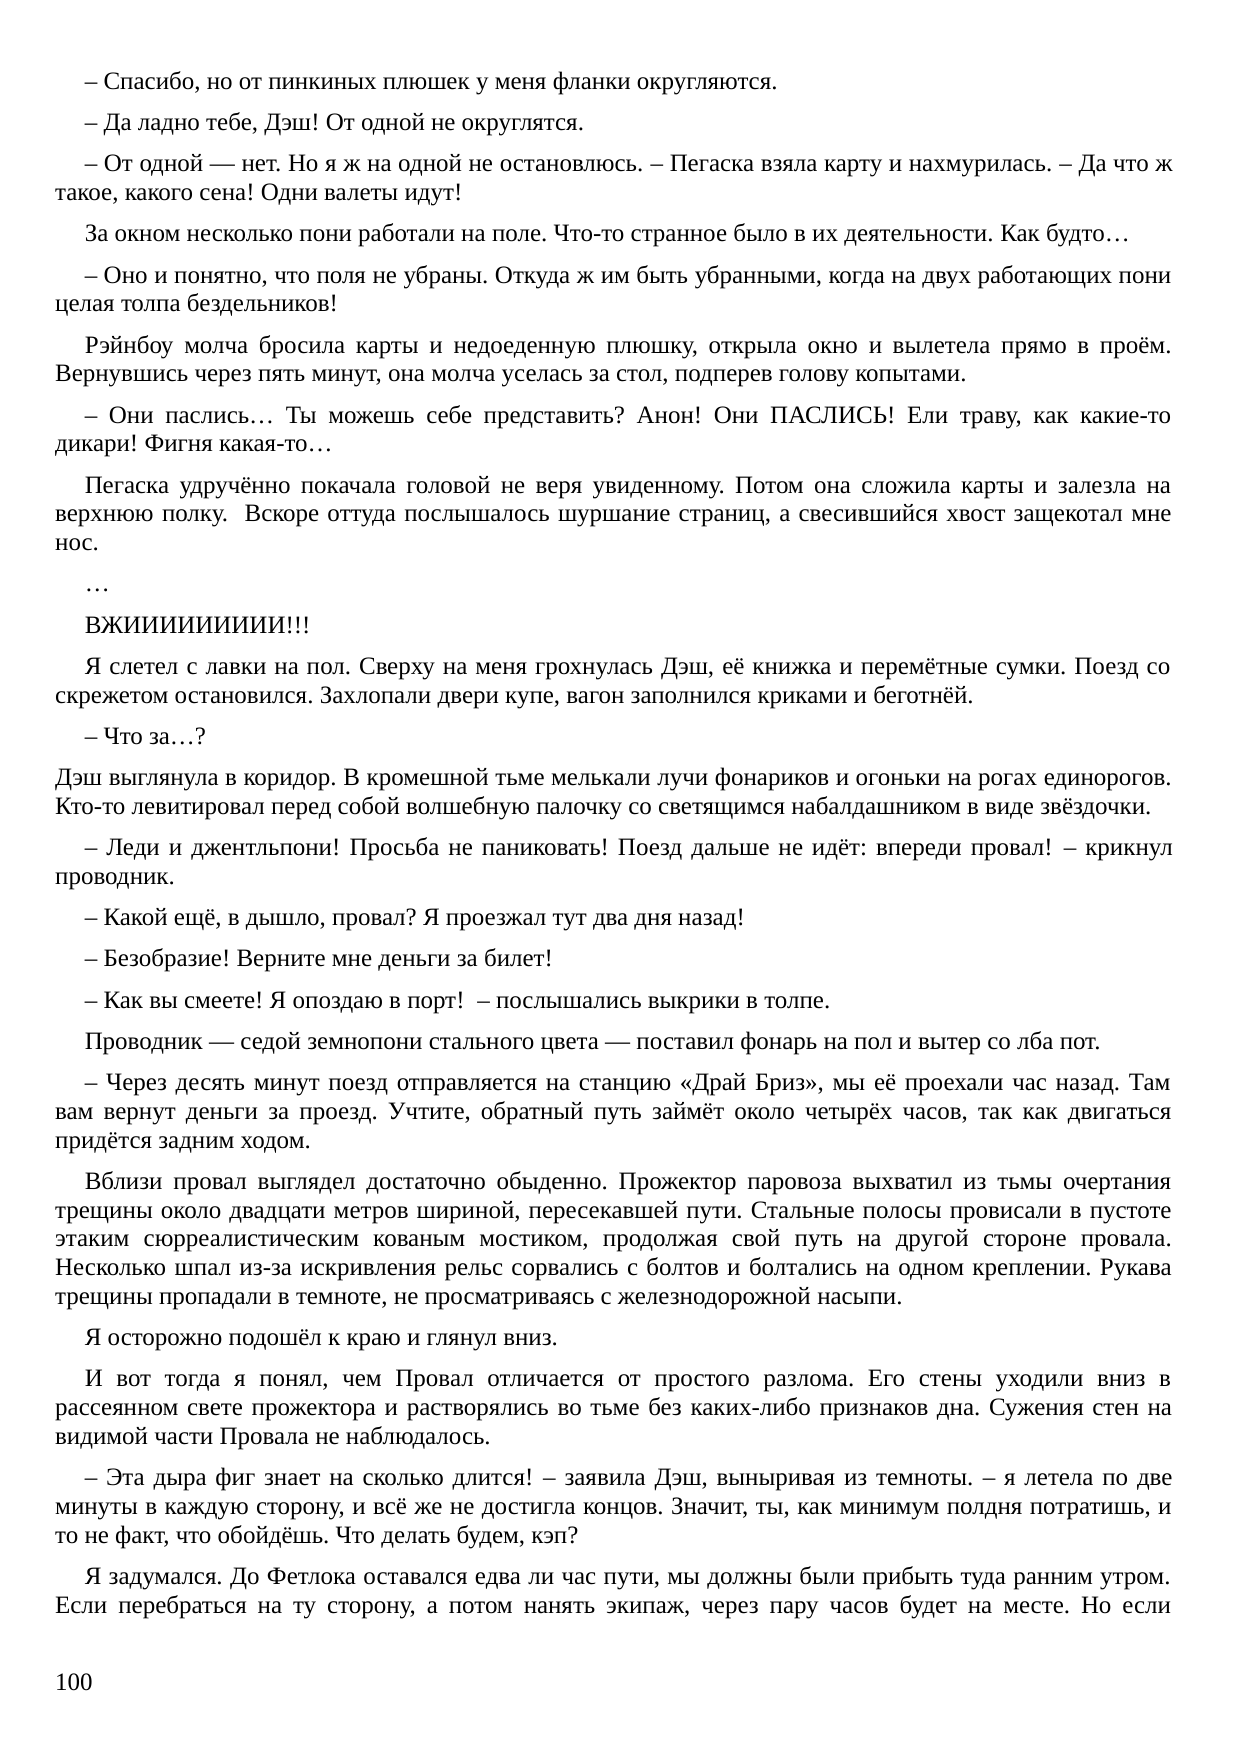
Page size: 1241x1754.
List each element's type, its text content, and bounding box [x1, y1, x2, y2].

text – Какой ещё, в дышло, провал? Я проезжал тут два дня назад! [55, 902, 1173, 931]
text – Эта дыра фиг знает на сколько длится! – заявила Дэш, выныривая из темноты. – я летела по две минуты в каждую сторону, и всё же не достигла концов. Значит, ты, как минимум полдня потратишь, и то не факт, что обойдёшь. Что делать будем, кэп? [55, 1462, 1173, 1548]
text За окном несколько пони работали на поле. Что-то странное было в их деятельности. Как будто… [55, 218, 1173, 247]
text – Леди и джентльпони! Просьба не паниковать! Поезд дальше не идёт: впереди провал! – крикнул проводник. [55, 832, 1173, 890]
text Я слетел с лавки на пол. Сверху на меня грохнулась Дэш, её книжка и перемётные сумки. Поезд со скрежетом остановился. Захлопали двери купе, вагон заполнился криками и беготнёй. [55, 651, 1173, 708]
text – Да ладно тебе, Дэш! От одной не округлятся. [55, 107, 1173, 136]
text Я задумался. До Фетлока оставался едва ли час пути, мы должны были прибыть туда ранним утром. Если перебраться на ту сторону, а потом нанять экипаж, через пару часов будет на месте. Но если [55, 1561, 1173, 1618]
text – Как вы смеете! Я опоздаю в порт! – послышались выкрики в толпе. [55, 985, 1173, 1013]
text – Безобразие! Верните мне деньги за билет! [55, 943, 1173, 972]
text Вблизи провал выглядел достаточно обыденно. Прожектор паровоза выхватил из тьмы очертания трещины около двадцати метров шириной, пересекавшей пути. Стальные полосы провисали в пустоте этаким сюрреалистическим кованым мостиком, продолжая свой путь на другой стороне провала. Несколько шпал из-за искривления рельс сорвались с болтов и болтались на одном креплении. Рукава трещины пропадали в темноте, не просматриваясь с железнодорожной насыпи. [55, 1166, 1173, 1310]
text – Что за…? [55, 721, 1173, 750]
text И вот тогда я понял, чем Провал отличается от простого разлома. Его стены уходили вниз в рассеянном свете прожектора и растворялись во тьме без каких-либо признаков дна. Сужения стен на видимой части Провала не наблюдалось. [55, 1363, 1173, 1450]
text Проводник — седой земнопони стального цвета — поставил фонарь на пол и вытер со лба пот. [55, 1026, 1173, 1055]
text – Они паслись… Ты можешь себе представить? Анон! Они ПАСЛИСЬ! Ели траву, как какие-то дикари! Фигня какая-то… [55, 400, 1173, 457]
text Пегаска удручённо покачала головой не веря увиденному. Потом она сложила карты и залезла на верхнюю полку. Вскоре оттуда послышалось шуршание страниц, а свесившийся хвост защекотал мне нос. [55, 470, 1173, 556]
text Рэйнбоу молча бросила карты и недоеденную плюшку, открыла окно и вылетела прямо в проём. Вернувшись через пять минут, она молча уселась за стол, подперев голову копытами. [55, 330, 1173, 387]
text – От одной — нет. Но я ж на одной не остановлюсь. – Пегаска взяла карту и нахмурилась. – Да что ж такое, какого сена! Одни валеты идут! [55, 148, 1173, 206]
text ВЖИИИИИИИИИ!!! [55, 610, 1173, 638]
text Я осторожно подошёл к краю и глянул вниз. [55, 1322, 1173, 1351]
text – Спасибо, но от пинкиных плюшек у меня фланки округляются. [55, 66, 1173, 95]
text – Оно и понятно, что поля не убраны. Откуда ж им быть убранными, когда на двух работающих пони целая толпа бездельников! [55, 260, 1173, 317]
text … [55, 568, 1173, 597]
text – Через десять минут поезд отправляется на станцию «Драй Бриз», мы её проехали час назад. Там вам вернут деньги за проезд. Учтите, обратный путь займёт около четырёх часов, так как двигаться придётся задним ходом. [55, 1067, 1173, 1153]
text Дэш выглянула в коридор. В кромешной тьме мелькали лучи фонариков и огоньки на рогах единорогов. Кто-то левитировал перед собой волшебную палочку со светящимся набалдашником в виде звёздочки. [55, 762, 1173, 820]
